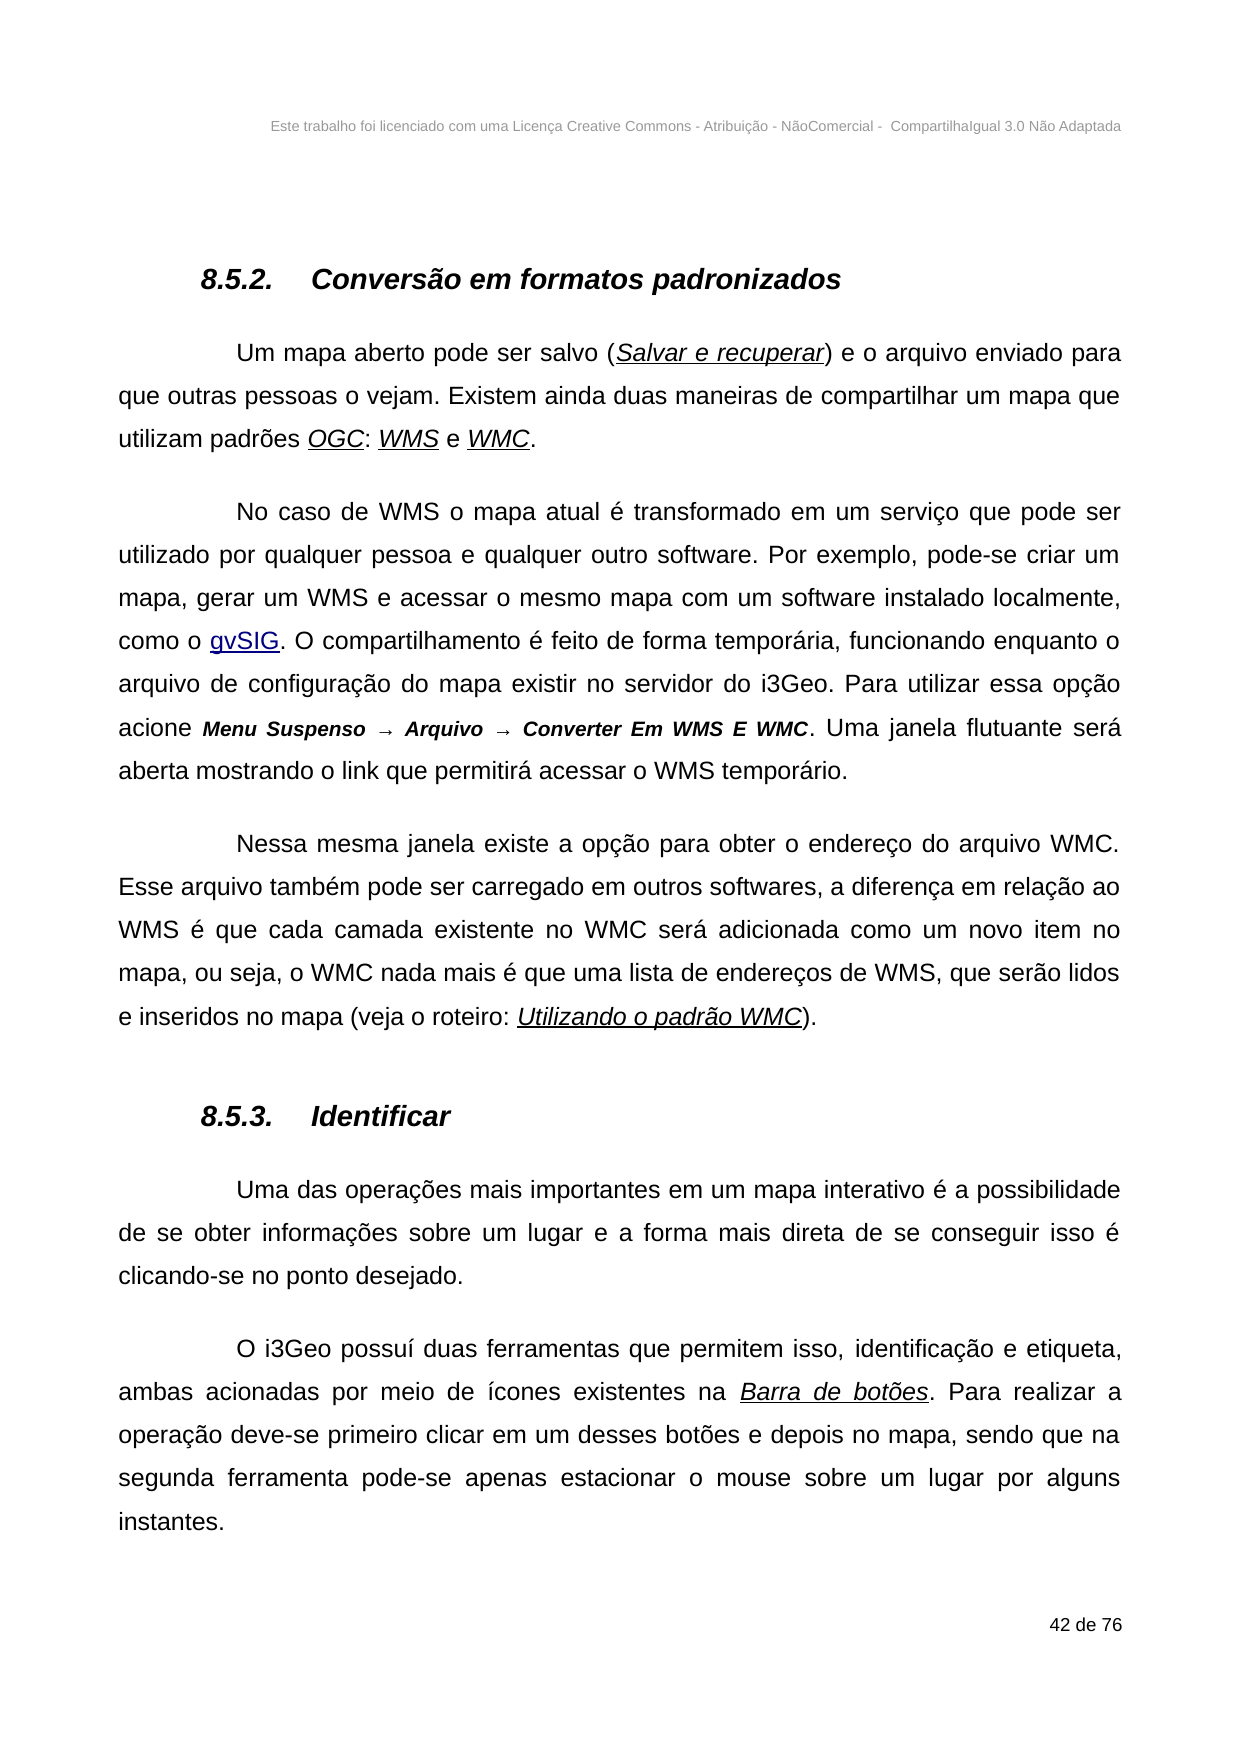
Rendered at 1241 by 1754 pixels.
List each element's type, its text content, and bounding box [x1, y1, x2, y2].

text Nessa mesma janela existe a opção para obter o endereço do arquivo WMC. Esse arquivo também pode ser carregado em outros softwares, a diferença em relação ao WMS é que cada camada existente no WMC será adicionada como um novo item no mapa, ou seja, o WMC nada mais é que uma lista de endereços de WMS, que serão lidos e inseridos no mapa (veja o roteiro: Utilizando o padrão WMC). [118, 829, 1122, 1030]
text No caso de WMS o mapa atual é transformado em um serviço que pode ser utilizado por qualquer pessoa e qualquer outro software. Por exemplo, pode-se criar um mapa, gerar um WMS e acessar o mesmo mapa com um software instalado localmente, como o gvSIG. O compartilhamento é feito de forma temporária, funcionando enquanto o arquivo de configuração do mapa existir no servidor do i3Geo. Para utilizar essa opção acione Menu suspenso → Arquivo → Converter em WMS e WMC. Uma janela flutuante será aberta mostrando o link que permitirá acessar o WMS temporário. [118, 497, 1122, 784]
text Uma das operações mais importantes em um mapa interativo é a possibilidade de se obter informações sobre um lugar e a forma mais direta de se conseguir isso é clicando-se no ponto desejado. [118, 1174, 1122, 1289]
text Um mapa aberto pode ser salvo (Salvar e recuperar) e o arquivo enviado para que outras pessoas o vejam. Existem ainda duas maneiras de compartilhar um mapa que utilizam padrões OGC: WMS e WMC. [118, 337, 1122, 452]
text O i3Geo possuí duas ferramentas que permitem isso, identificação e etiqueta, ambas acionadas por meio de ícones existentes na Barra de botões. Para realizar a operação deve-se primeiro clicar em um desses botões e depois no mapa, sendo que na segunda ferramenta pode-se apenas estacionar o mouse sobre um lugar por alguns instantes. [118, 1334, 1122, 1535]
subtitle Conversão em formatos padronizados [163, 262, 1122, 296]
subtitle Identificar [163, 1099, 1122, 1133]
